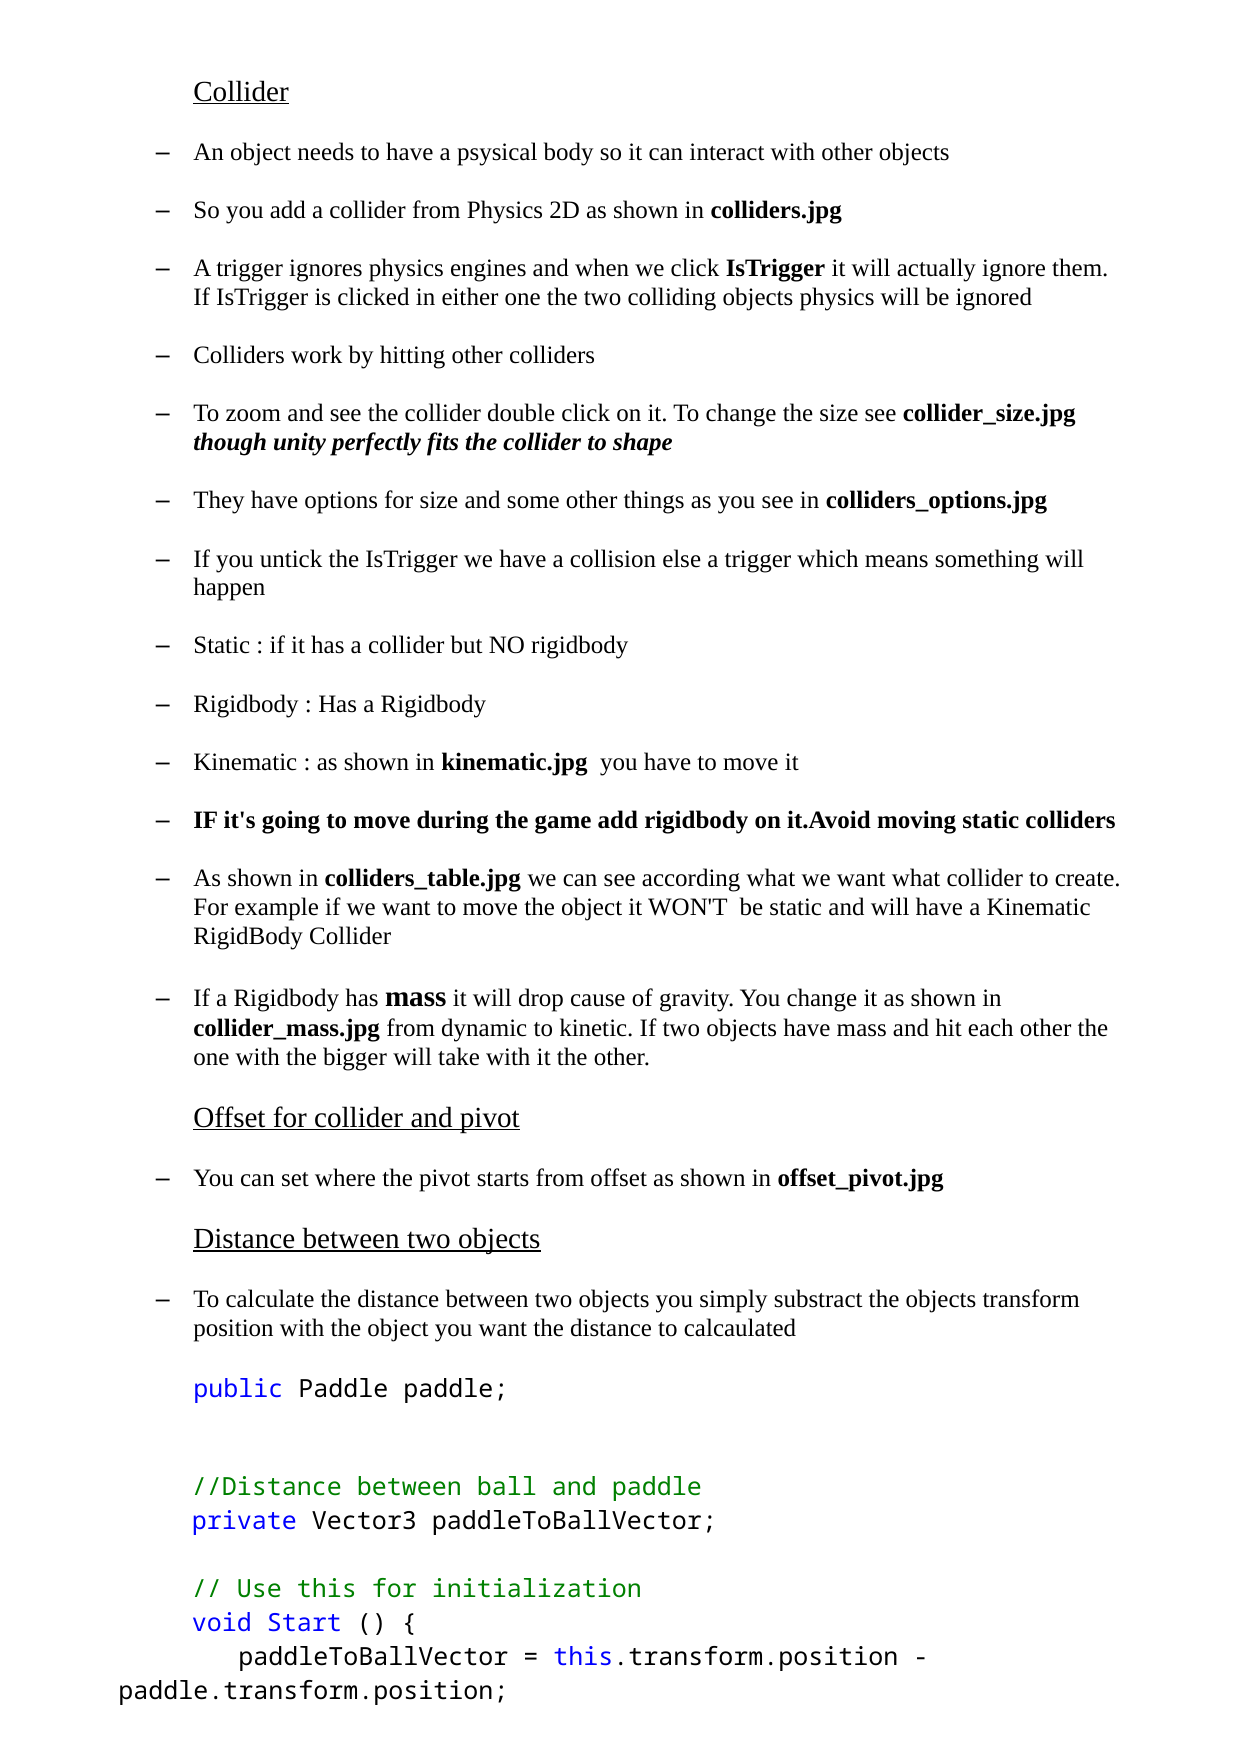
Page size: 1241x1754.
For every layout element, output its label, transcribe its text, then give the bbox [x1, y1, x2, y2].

list IF it's going to move during the game add rigidbody on it.Avoid moving static colliders [156, 805, 1122, 834]
list So you add a collider from Physics 2D as shown in colliders.jpg [156, 195, 1122, 224]
list A trigger ignores physics engines and when we click IsTrigger it will actually ignore them. If IsTrigger is clicked in either one the two colliding objects physics will be ignored [156, 253, 1122, 311]
list Kinematic : as shown in kinematic.jpg you have to move it [156, 747, 1122, 776]
list To zoom and see the collider double click on it. To change the size see collider_size.jpg though unity perfectly fits the collider to shape [156, 398, 1122, 456]
text paddleToBallVector = this.transform.position - paddle.transform.position; [118, 1639, 1122, 1707]
text void Start () { [118, 1605, 1122, 1639]
text // Use this for initialization [118, 1571, 1122, 1605]
list You can set where the pivot starts from offset as shown in offset_pivot.jpg [156, 1163, 1122, 1192]
list Collider [156, 74, 1122, 107]
list Rigidbody : Has a Rigidbody [156, 689, 1122, 718]
list Offset for collider and pivot [156, 1100, 1122, 1133]
list If you untick the IsTrigger we have a collision else a trigger which means something will happen [156, 544, 1122, 601]
list If a Rigidbody has mass it will drop cause of gravity. You change it as shown in collider_mass.jpg from dynamic to kinetic. If two objects have mass and hit each other the one with the bigger will take with it the other. [156, 979, 1122, 1070]
list public Paddle paddle; [156, 1371, 1122, 1405]
text //Distance between ball and paddle [118, 1469, 1122, 1503]
list Colliders work by hitting other colliders [156, 340, 1122, 369]
list Distance between two objects [156, 1221, 1122, 1254]
list As shown in colliders_table.jpg we can see according what we want what collider to create. For example if we want to move the object it WON'T be static and will have a Kinematic RigidBody Collider [156, 863, 1122, 950]
text private Vector3 paddleToBallVector; [118, 1503, 1122, 1537]
list They have options for size and some other things as you see in colliders_options.jpg [156, 485, 1122, 514]
list To calculate the distance between two objects you simply substract the objects transform position with the object you want the distance to calcaulated [156, 1284, 1122, 1342]
list Static : if it has a collider but NO rigidbody [156, 631, 1122, 659]
list An object needs to have a psysical body so it can interact with other objects [156, 137, 1122, 166]
